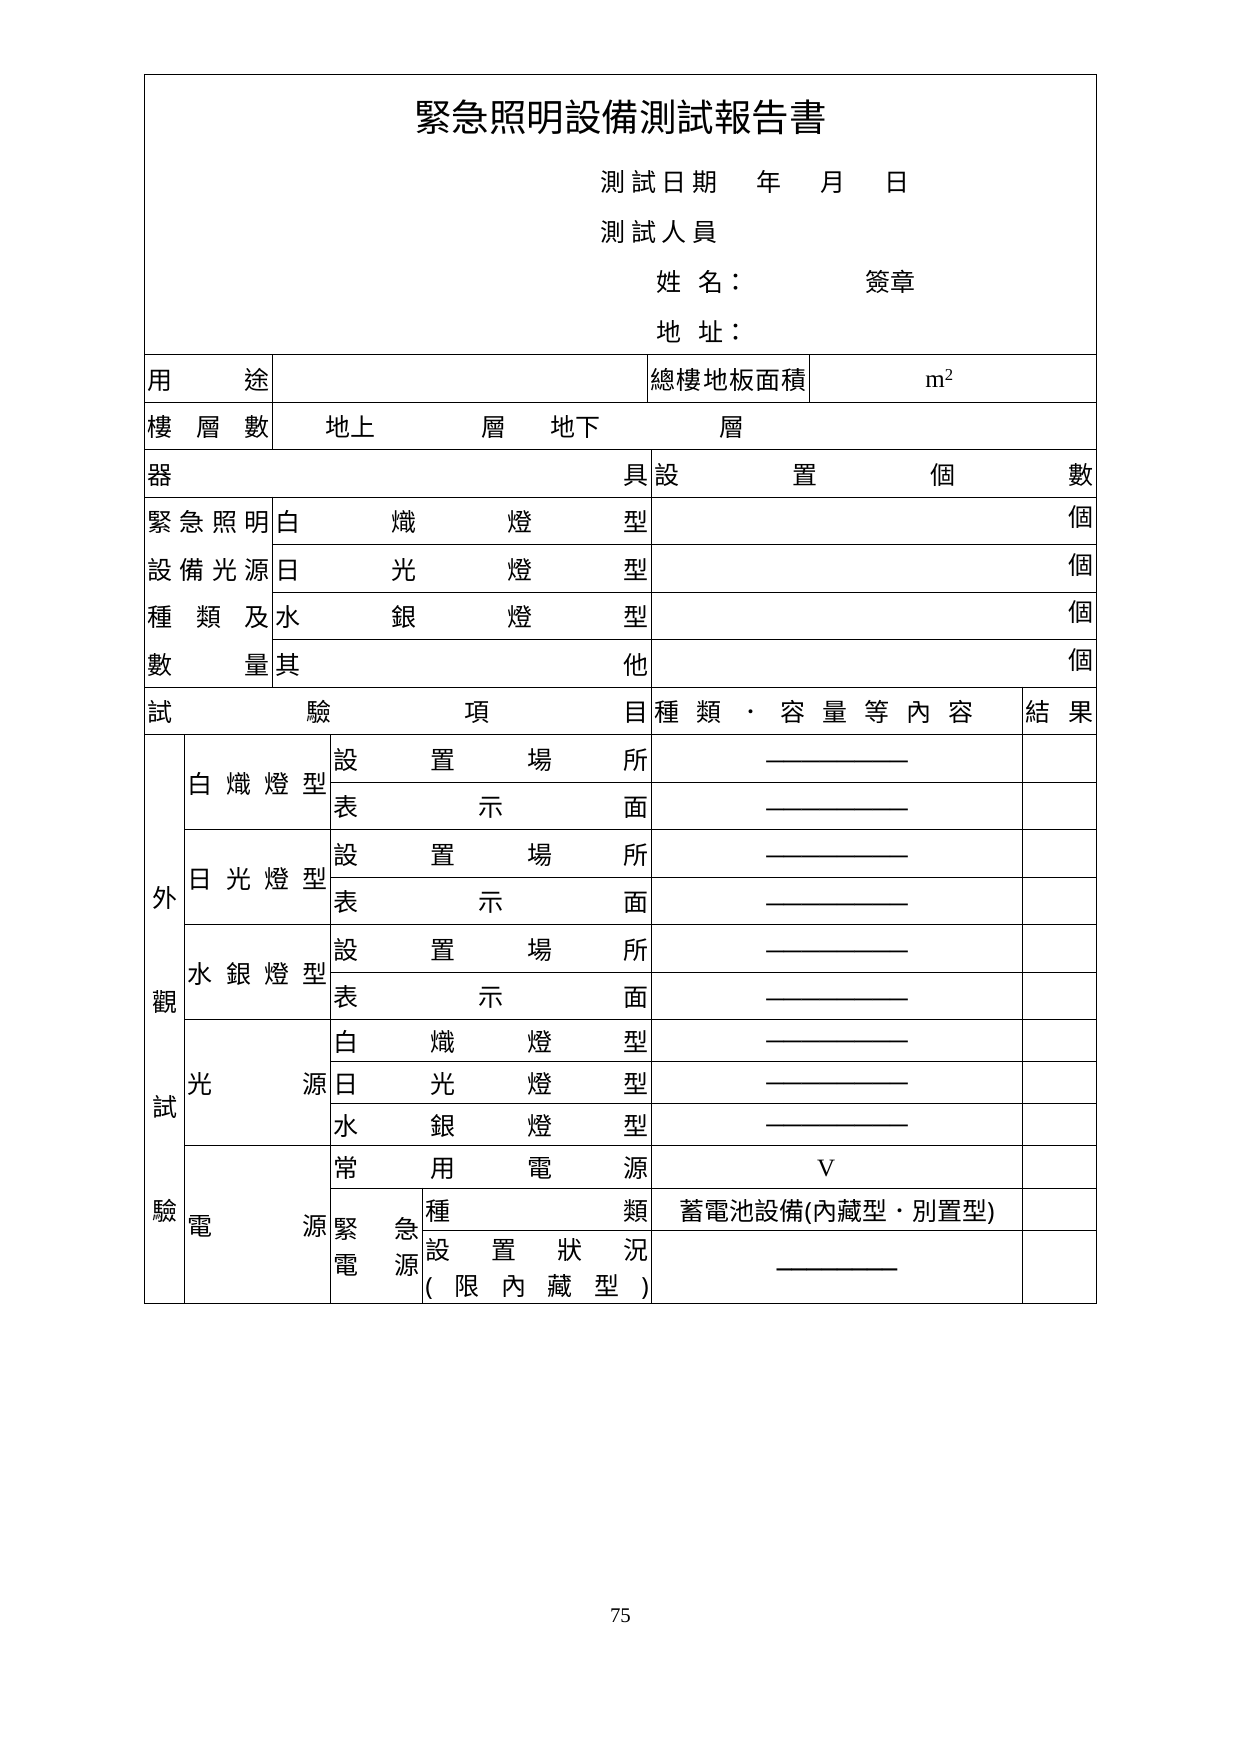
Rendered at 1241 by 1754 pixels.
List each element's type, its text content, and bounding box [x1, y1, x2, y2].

table_cell 設置場所 [331, 735, 651, 782]
table_cell 白熾燈型 [273, 498, 651, 544]
table_cell 白熾燈型 [185, 735, 330, 829]
table_cell [1023, 830, 1096, 877]
table_cell 日光燈型 [185, 830, 330, 924]
table_cell 水銀燈型 [273, 593, 651, 639]
table_header 緊急照明設備測試報告書 [145, 75, 1096, 154]
table_cell 電源 [185, 1146, 330, 1303]
table_cell 常用電源 [331, 1146, 651, 1187]
table_cell 器具 [145, 450, 651, 497]
table_cell ──────── [652, 1104, 1022, 1145]
table_cell 表示面 [331, 878, 651, 924]
table_cell [1023, 1104, 1096, 1145]
table_cell [145, 304, 597, 354]
table_cell 總樓地板面積 [648, 355, 809, 402]
table_cell 光源 [185, 1020, 330, 1145]
table_cell 表示面 [331, 973, 651, 1019]
table_cell m2 [810, 355, 1096, 402]
table_cell [1023, 973, 1096, 1019]
table_cell 外 觀 試 驗 [145, 735, 184, 1303]
table_cell ──────── [652, 1020, 1022, 1061]
table_cell [1023, 735, 1096, 782]
table_cell 試驗項目 [145, 688, 651, 734]
table_cell [1023, 878, 1096, 924]
table_cell [1023, 1062, 1096, 1103]
table_cell 設置場所 [331, 925, 651, 972]
table_cell 結果 [1023, 688, 1096, 734]
table_cell 種類 [423, 1189, 651, 1229]
table_cell ──────── [652, 783, 1022, 829]
table_cell 種類及 [145, 592, 272, 639]
table_cell 設置個數 [652, 450, 1096, 497]
table_cell 數量 [145, 639, 272, 687]
table_cell 水銀燈型 [185, 925, 330, 1019]
table_cell 緊急照明 [145, 498, 272, 544]
table_cell ──────── [652, 735, 1022, 782]
table_cell V [652, 1146, 1022, 1187]
table_cell 個 [652, 640, 1096, 687]
table_cell 測 試 日 期 年 月 日 [597, 154, 1096, 204]
table_cell ──────── [652, 830, 1022, 877]
table_cell ──────── [652, 1231, 1022, 1303]
table_cell 其他 [273, 640, 651, 687]
table_cell 蓄電池設備(內藏型．別置型) [652, 1189, 1022, 1229]
table_cell ──────── [652, 925, 1022, 972]
table_cell 設置狀況 (限內藏型) [423, 1231, 651, 1303]
table_cell 白熾燈型 [331, 1020, 651, 1061]
table_cell 地 址： [597, 304, 1096, 354]
table_cell [145, 204, 597, 254]
table_cell [145, 154, 597, 204]
table_cell 表示面 [331, 783, 651, 829]
table_cell [1023, 1189, 1096, 1229]
table_cell [1023, 783, 1096, 829]
table_cell ──────── [652, 1062, 1022, 1103]
table_cell 姓 名： 簽章 [597, 254, 1096, 304]
table_cell 個 [652, 593, 1096, 639]
table_cell 個 [652, 545, 1096, 592]
table_cell 種類．容量等內容 [652, 688, 1022, 734]
table_cell 樓層數 [145, 403, 272, 449]
table_cell 設備光源 [145, 544, 272, 592]
table_cell 測 試 人 員 [597, 204, 1096, 254]
table_cell 日光燈型 [331, 1062, 651, 1103]
table_cell 日光燈型 [273, 545, 651, 592]
table_cell [273, 355, 647, 402]
table_cell [1023, 925, 1096, 972]
table_cell ──────── [652, 878, 1022, 924]
table_cell 緊急 電源 [331, 1189, 422, 1303]
table_cell 個 [652, 498, 1096, 544]
table_cell 水銀燈型 [331, 1104, 651, 1145]
table_cell 設置場所 [331, 830, 651, 877]
table_cell 地上 層 地下 層 [273, 403, 1096, 449]
table_cell 用途 [145, 355, 272, 402]
table_cell [145, 254, 597, 304]
table_cell [1023, 1020, 1096, 1061]
table_cell [1023, 1231, 1096, 1303]
table_cell ──────── [652, 973, 1022, 1019]
table_cell [1023, 1146, 1096, 1187]
